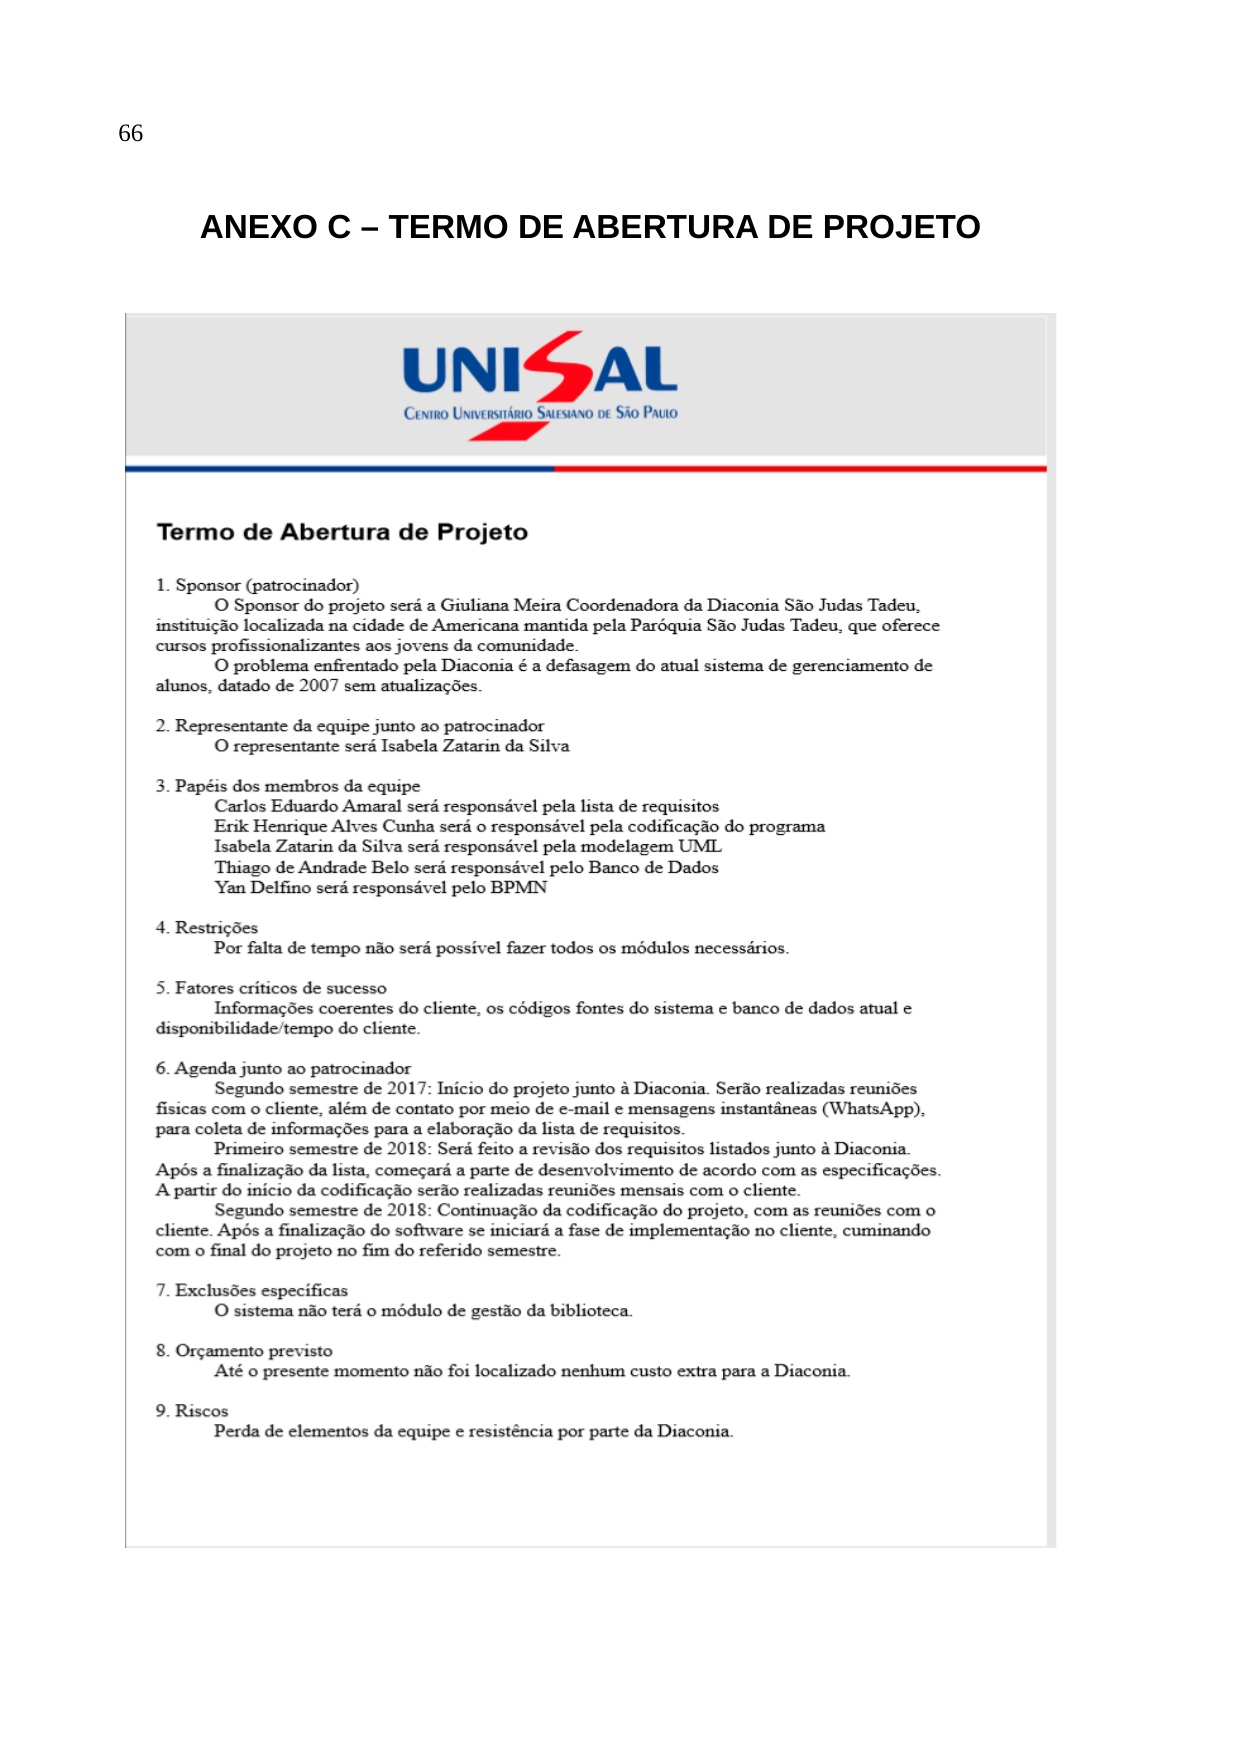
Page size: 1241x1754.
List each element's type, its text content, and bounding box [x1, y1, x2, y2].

picture [125, 313, 1057, 1548]
subtitle ANEXO C – TERMO DE Abertura de projeto [118, 207, 1063, 245]
